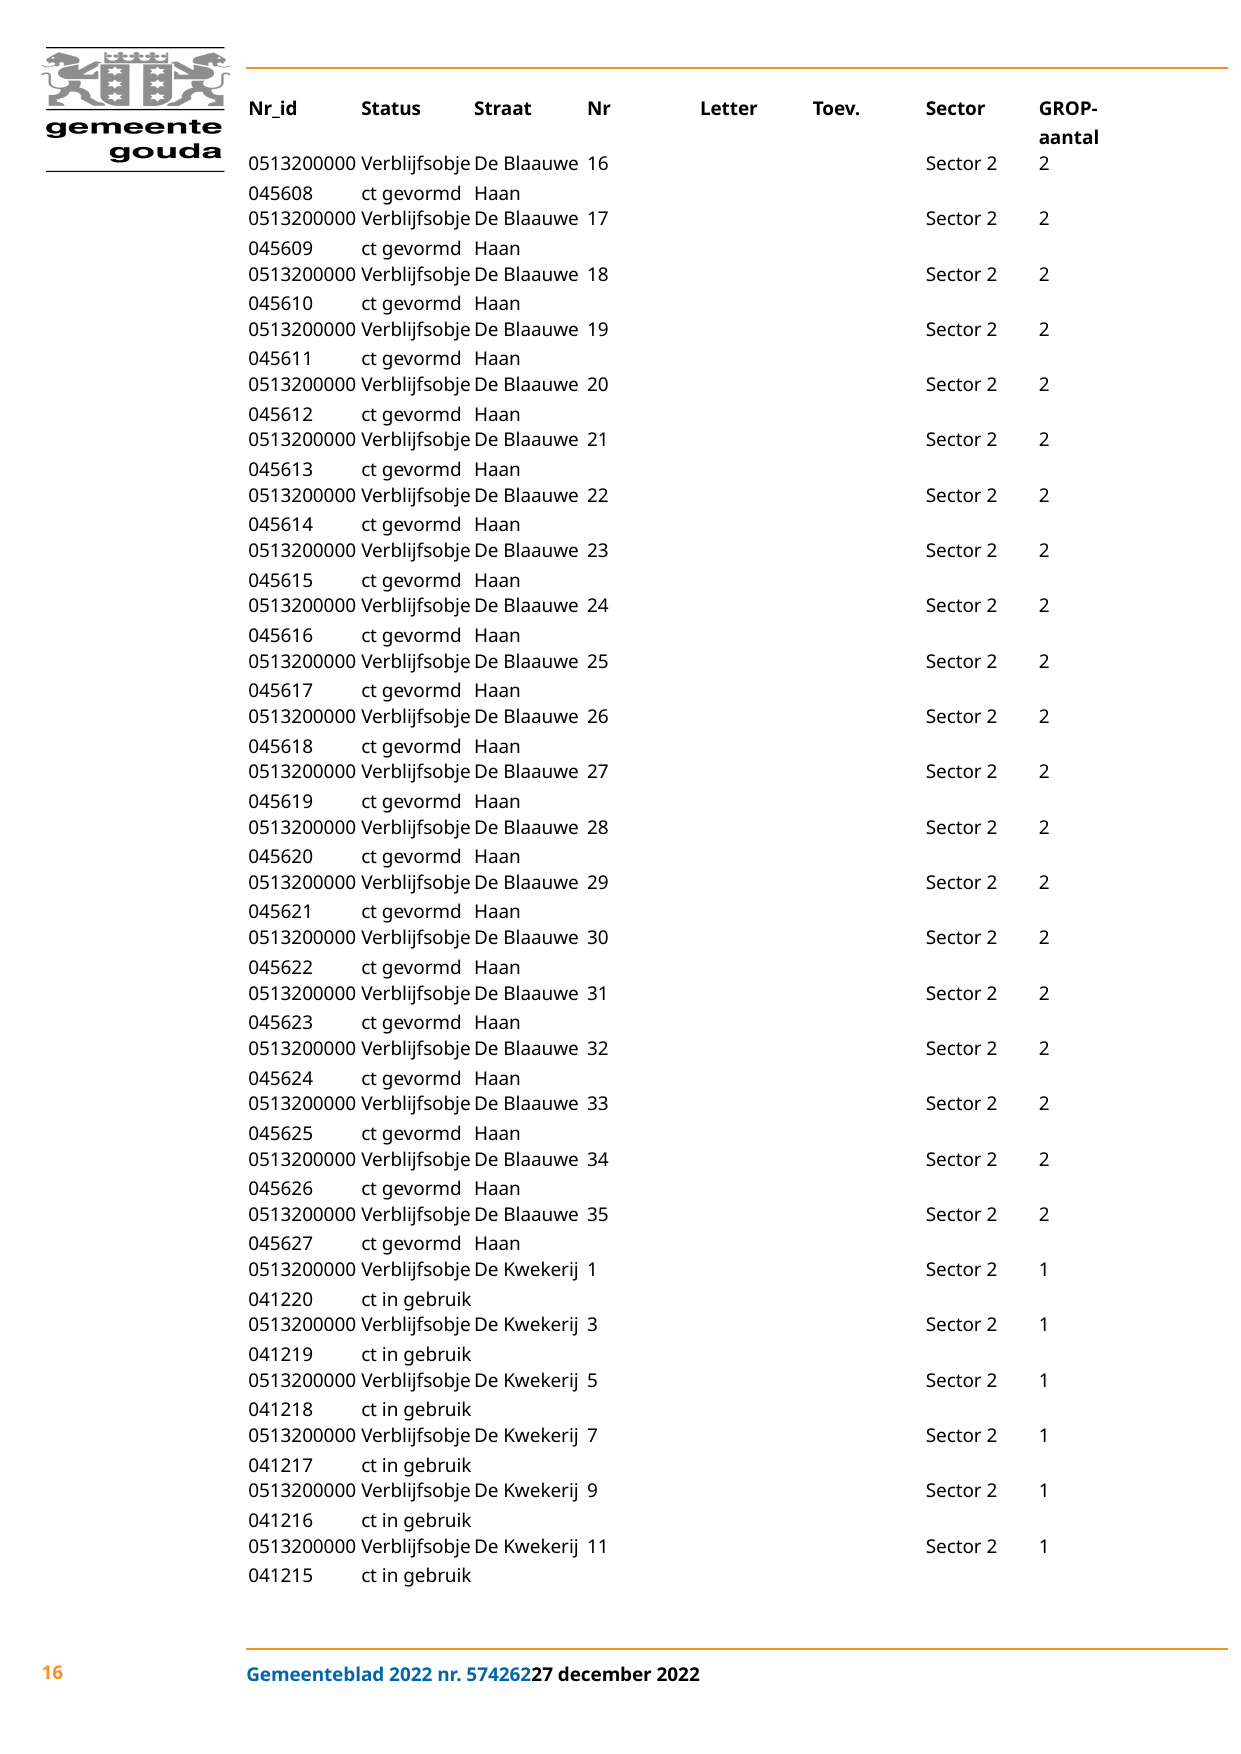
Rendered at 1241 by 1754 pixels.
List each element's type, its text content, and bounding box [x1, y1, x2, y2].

table_cell De Blaauwe Haan [474, 814, 587, 869]
table_cell 2 [1039, 648, 1152, 703]
table_cell 18 [587, 261, 700, 316]
table_cell 0513200000045616 [248, 593, 361, 648]
table_header GROP-aantal [1039, 95, 1152, 150]
table_cell [813, 537, 926, 593]
table_cell [700, 427, 813, 482]
table_cell [700, 1422, 813, 1478]
table_header Nr [587, 95, 700, 150]
table_cell [700, 205, 813, 261]
table_cell [700, 814, 813, 869]
table_cell [813, 482, 926, 537]
table_cell 3 [587, 1312, 700, 1367]
table_cell [700, 1478, 813, 1533]
table_cell De Blaauwe Haan [474, 371, 587, 427]
table_cell Sector 2 [926, 593, 1038, 648]
table_cell 11 [587, 1533, 700, 1588]
table_cell Verblijfsobject in gebruik [361, 1533, 474, 1588]
table_cell [700, 869, 813, 924]
table_cell De Kwekerij [474, 1256, 587, 1312]
table_cell Sector 2 [926, 316, 1038, 371]
table_cell 0513200000045617 [248, 648, 361, 703]
table_cell De Kwekerij [474, 1367, 587, 1422]
table_cell Verblijfsobject in gebruik [361, 1422, 474, 1478]
table_cell Sector 2 [926, 1478, 1038, 1533]
table_cell De Blaauwe Haan [474, 1201, 587, 1256]
table_cell Verblijfsobject in gebruik [361, 1478, 474, 1533]
table_cell 0513200000045624 [248, 1035, 361, 1090]
table_cell De Blaauwe Haan [474, 150, 587, 205]
table_cell 0513200000045612 [248, 371, 361, 427]
table_cell De Blaauwe Haan [474, 482, 587, 537]
table_cell [700, 482, 813, 537]
table_cell [813, 648, 926, 703]
table_cell 1 [1039, 1367, 1152, 1422]
table_cell 0513200000045610 [248, 261, 361, 316]
table_cell 2 [1039, 814, 1152, 869]
table_cell 0513200000045619 [248, 759, 361, 814]
table_cell 1 [1039, 1422, 1152, 1478]
table_cell Verblijfsobject gevormd [361, 980, 474, 1035]
table_cell De Blaauwe Haan [474, 316, 587, 371]
table_cell 9 [587, 1478, 700, 1533]
table_cell Verblijfsobject gevormd [361, 1090, 474, 1146]
table_cell De Blaauwe Haan [474, 593, 587, 648]
table_cell [813, 1035, 926, 1090]
table_cell [813, 150, 926, 205]
table_cell [700, 1533, 813, 1588]
table_header Nr_id [248, 95, 361, 150]
table_header Toev. [813, 95, 926, 150]
table_cell Verblijfsobject gevormd [361, 261, 474, 316]
table_cell 19 [587, 316, 700, 371]
table_cell Verblijfsobject gevormd [361, 1201, 474, 1256]
table_cell 0513200000045608 [248, 150, 361, 205]
table_cell 2 [1039, 1090, 1152, 1146]
table_cell [700, 648, 813, 703]
table_cell 2 [1039, 1035, 1152, 1090]
table_cell 20 [587, 371, 700, 427]
table_cell 2 [1039, 427, 1152, 482]
table_cell De Kwekerij [474, 1478, 587, 1533]
table_cell 1 [1039, 1256, 1152, 1312]
table_cell Verblijfsobject gevormd [361, 869, 474, 924]
table_cell [813, 1533, 926, 1588]
table_cell [700, 1367, 813, 1422]
table_cell [813, 1367, 926, 1422]
table_cell 26 [587, 703, 700, 758]
table_cell [813, 703, 926, 758]
table_cell [700, 703, 813, 758]
table_cell 0513200000041217 [248, 1422, 361, 1478]
table_cell Sector 2 [926, 925, 1038, 980]
table_cell [700, 1035, 813, 1090]
table_cell Verblijfsobject gevormd [361, 703, 474, 758]
table_cell Sector 2 [926, 1146, 1038, 1201]
table_cell [700, 1312, 813, 1367]
table_cell Verblijfsobject gevormd [361, 814, 474, 869]
table_cell [700, 371, 813, 427]
table_cell [700, 261, 813, 316]
table_cell De Kwekerij [474, 1533, 587, 1588]
table_cell 29 [587, 869, 700, 924]
table_cell 0513200000045626 [248, 1146, 361, 1201]
table_cell Verblijfsobject gevormd [361, 371, 474, 427]
table_cell De Blaauwe Haan [474, 1090, 587, 1146]
table_cell Sector 2 [926, 1201, 1038, 1256]
table_cell [813, 261, 926, 316]
table_cell 35 [587, 1201, 700, 1256]
table_cell 1 [1039, 1312, 1152, 1367]
table_cell 0513200000041215 [248, 1533, 361, 1588]
table_cell [813, 316, 926, 371]
table_cell 1 [1039, 1478, 1152, 1533]
table_cell Verblijfsobject gevormd [361, 593, 474, 648]
table_cell 0513200000041219 [248, 1312, 361, 1367]
table_cell 0513200000045623 [248, 980, 361, 1035]
table_cell Sector 2 [926, 537, 1038, 593]
table_cell Sector 2 [926, 371, 1038, 427]
table_cell 32 [587, 1035, 700, 1090]
table_cell Verblijfsobject in gebruik [361, 1312, 474, 1367]
table_cell De Blaauwe Haan [474, 261, 587, 316]
table_header Status [361, 95, 474, 150]
table_cell 2 [1039, 593, 1152, 648]
table_cell 31 [587, 980, 700, 1035]
table_cell 16 [587, 150, 700, 205]
table_cell 23 [587, 537, 700, 593]
table_cell Verblijfsobject gevormd [361, 316, 474, 371]
table_cell De Kwekerij [474, 1312, 587, 1367]
table_cell [700, 150, 813, 205]
table_cell [700, 593, 813, 648]
table_cell [813, 980, 926, 1035]
table_cell Sector 2 [926, 427, 1038, 482]
table_cell Sector 2 [926, 205, 1038, 261]
table_cell 0513200000045615 [248, 537, 361, 593]
table_cell Sector 2 [926, 150, 1038, 205]
table_cell 2 [1039, 703, 1152, 758]
table_cell 2 [1039, 925, 1152, 980]
picture [41, 47, 231, 172]
table_cell 17 [587, 205, 700, 261]
table_cell [813, 1201, 926, 1256]
table_cell De Blaauwe Haan [474, 1146, 587, 1201]
table_cell 2 [1039, 1146, 1152, 1201]
table_cell De Blaauwe Haan [474, 427, 587, 482]
table_cell 22 [587, 482, 700, 537]
table_cell Verblijfsobject in gebruik [361, 1256, 474, 1312]
table_cell De Blaauwe Haan [474, 648, 587, 703]
table_cell Sector 2 [926, 482, 1038, 537]
table_cell [813, 1146, 926, 1201]
table_cell 0513200000045613 [248, 427, 361, 482]
table_cell Sector 2 [926, 1422, 1038, 1478]
table_cell Verblijfsobject gevormd [361, 1035, 474, 1090]
table_cell [813, 925, 926, 980]
table_cell Verblijfsobject gevormd [361, 427, 474, 482]
table_cell [813, 427, 926, 482]
table_cell Sector 2 [926, 759, 1038, 814]
table_cell De Blaauwe Haan [474, 1035, 587, 1090]
table_cell [700, 759, 813, 814]
table_cell Sector 2 [926, 980, 1038, 1035]
table_cell 2 [1039, 316, 1152, 371]
table_cell Sector 2 [926, 869, 1038, 924]
table_cell 21 [587, 427, 700, 482]
table_cell Verblijfsobject gevormd [361, 648, 474, 703]
table_cell 24 [587, 593, 700, 648]
table_cell 2 [1039, 371, 1152, 427]
table_header Sector [926, 95, 1038, 150]
table_cell [700, 1090, 813, 1146]
table_cell [700, 316, 813, 371]
table_cell [813, 1312, 926, 1367]
table_cell Sector 2 [926, 1533, 1038, 1588]
table_cell Verblijfsobject gevormd [361, 759, 474, 814]
table_cell [813, 371, 926, 427]
table_cell [700, 1256, 813, 1312]
table_cell De Blaauwe Haan [474, 869, 587, 924]
table_cell Sector 2 [926, 1256, 1038, 1312]
table_cell 0513200000041218 [248, 1367, 361, 1422]
table_cell Sector 2 [926, 814, 1038, 869]
table_cell De Blaauwe Haan [474, 925, 587, 980]
table_cell Sector 2 [926, 1367, 1038, 1422]
table_cell Verblijfsobject gevormd [361, 205, 474, 261]
table_cell 28 [587, 814, 700, 869]
table_header Letter [700, 95, 813, 150]
table_cell 1 [1039, 1533, 1152, 1588]
table_cell 33 [587, 1090, 700, 1146]
table_cell Verblijfsobject gevormd [361, 537, 474, 593]
table_cell [700, 1201, 813, 1256]
table_cell 2 [1039, 261, 1152, 316]
table_cell 2 [1039, 537, 1152, 593]
table_cell [813, 1422, 926, 1478]
table_cell [813, 869, 926, 924]
table_cell Sector 2 [926, 1035, 1038, 1090]
table_cell Sector 2 [926, 1312, 1038, 1367]
table_cell [813, 1090, 926, 1146]
table_cell De Kwekerij [474, 1422, 587, 1478]
table_cell 0513200000045609 [248, 205, 361, 261]
table_cell 0513200000045625 [248, 1090, 361, 1146]
table_cell [813, 1256, 926, 1312]
table_cell [700, 925, 813, 980]
table_cell 2 [1039, 205, 1152, 261]
table_cell Verblijfsobject gevormd [361, 925, 474, 980]
table_cell De Blaauwe Haan [474, 759, 587, 814]
table_cell 2 [1039, 150, 1152, 205]
table_cell 7 [587, 1422, 700, 1478]
table_cell 0513200000045620 [248, 814, 361, 869]
table_cell 0513200000045618 [248, 703, 361, 758]
table_cell 2 [1039, 759, 1152, 814]
table_cell 0513200000041220 [248, 1256, 361, 1312]
table_cell Sector 2 [926, 648, 1038, 703]
table_cell 2 [1039, 1201, 1152, 1256]
table_cell [700, 1146, 813, 1201]
table_cell Verblijfsobject gevormd [361, 150, 474, 205]
table_cell 0513200000045627 [248, 1201, 361, 1256]
table_cell De Blaauwe Haan [474, 703, 587, 758]
table_cell [813, 205, 926, 261]
table_cell De Blaauwe Haan [474, 980, 587, 1035]
table_cell [700, 980, 813, 1035]
table_cell [813, 593, 926, 648]
table_cell 0513200000045614 [248, 482, 361, 537]
table_cell [700, 537, 813, 593]
table_cell 25 [587, 648, 700, 703]
table_cell De Blaauwe Haan [474, 537, 587, 593]
table_cell 2 [1039, 869, 1152, 924]
table_cell 1 [587, 1256, 700, 1312]
table_cell [813, 814, 926, 869]
table_cell 0513200000045621 [248, 869, 361, 924]
table_cell 30 [587, 925, 700, 980]
table_cell 2 [1039, 482, 1152, 537]
table_cell Sector 2 [926, 703, 1038, 758]
table_cell Sector 2 [926, 261, 1038, 316]
table_cell Verblijfsobject in gebruik [361, 1367, 474, 1422]
table_cell 0513200000041216 [248, 1478, 361, 1533]
table_cell 0513200000045622 [248, 925, 361, 980]
table_cell [813, 1478, 926, 1533]
table_cell Verblijfsobject gevormd [361, 482, 474, 537]
table_cell Sector 2 [926, 1090, 1038, 1146]
table_cell 5 [587, 1367, 700, 1422]
table_cell 34 [587, 1146, 700, 1201]
table_cell 2 [1039, 980, 1152, 1035]
table_cell 0513200000045611 [248, 316, 361, 371]
table_header Straat [474, 95, 587, 150]
table_cell Verblijfsobject gevormd [361, 1146, 474, 1201]
table_cell [813, 759, 926, 814]
table_cell 27 [587, 759, 700, 814]
table_cell De Blaauwe Haan [474, 205, 587, 261]
